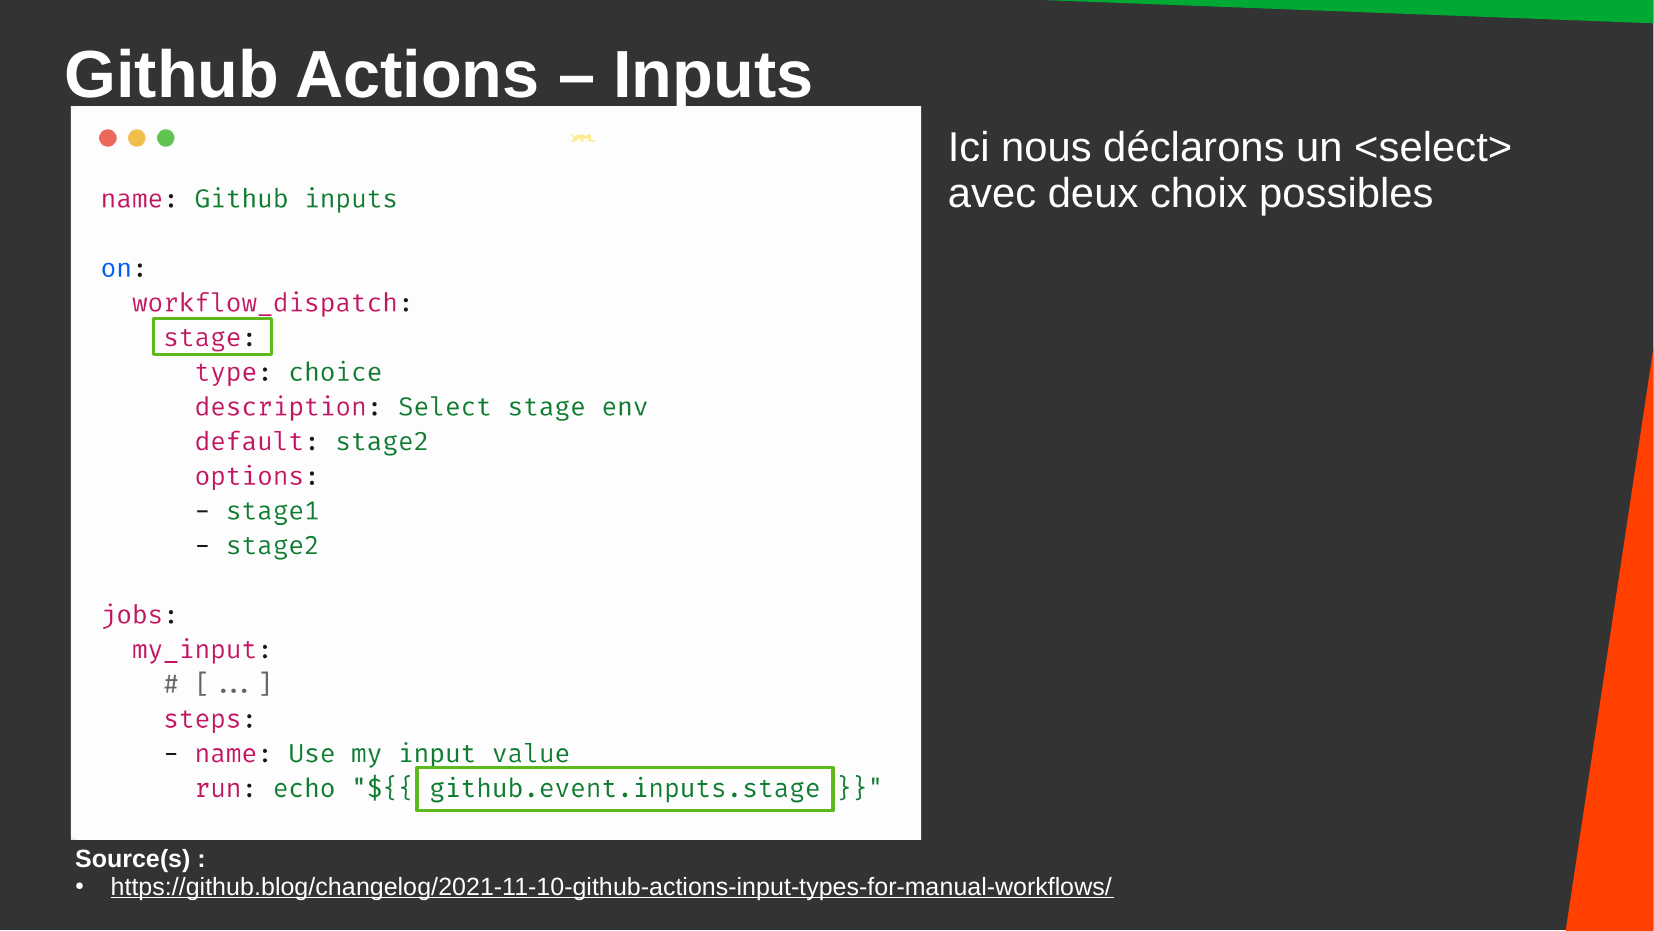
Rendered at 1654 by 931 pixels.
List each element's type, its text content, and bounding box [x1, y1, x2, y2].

text_box [1042, 0, 1654, 24]
text_box Source(s) : https://github.blog/changelog/2021-11-10-github-actions-input-types-for-manual-workflows/ [60, 799, 1546, 909]
text_box [1565, 344, 1654, 931]
title Github Actions – Inputs [64, 37, 1577, 119]
picture [70, 106, 922, 840]
text_box Ici nous déclarons un <select> avec deux choix possibles [933, 115, 1607, 615]
